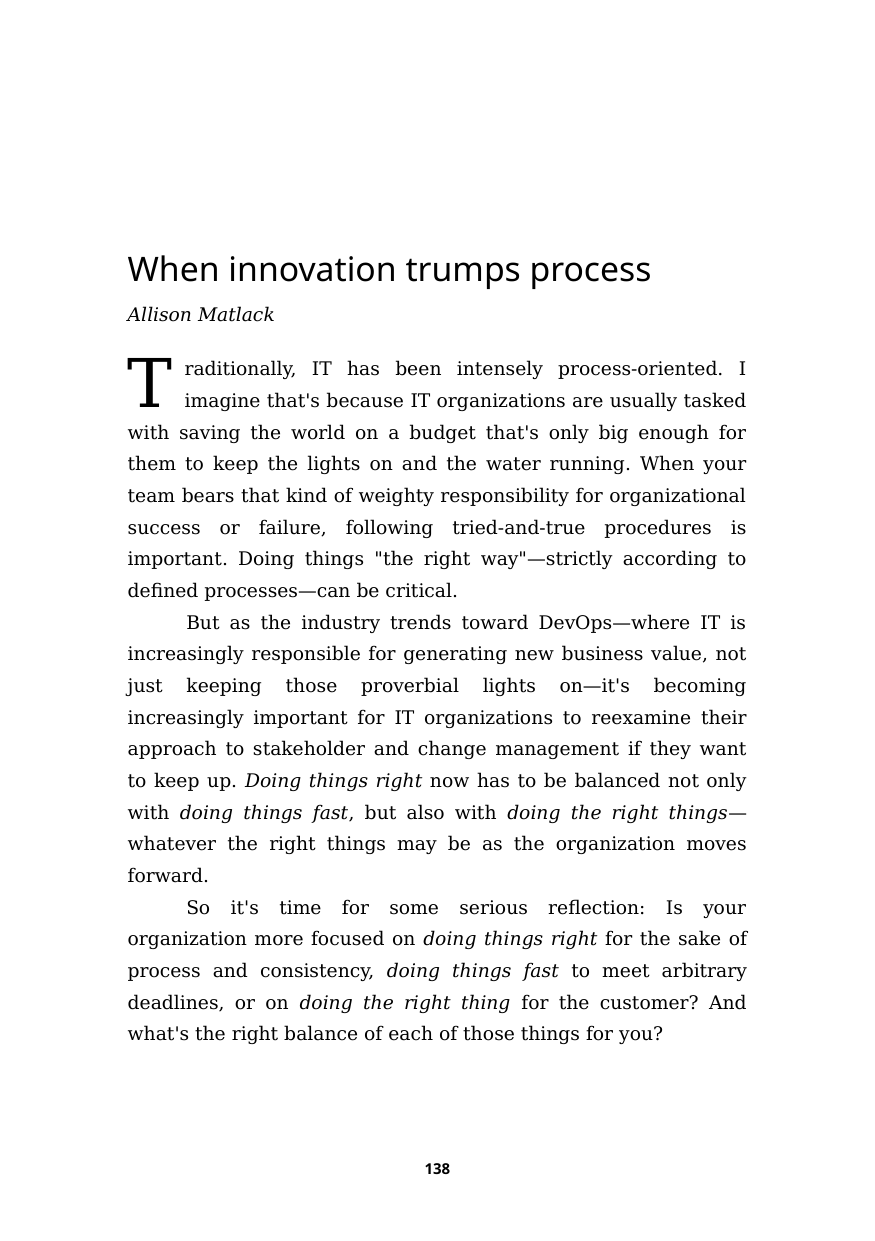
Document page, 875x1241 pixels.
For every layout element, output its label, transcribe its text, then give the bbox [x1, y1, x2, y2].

subtitle When innovation trumps process [127, 246, 747, 292]
text Allison Matlack [127, 304, 747, 326]
text Traditionally, IT has been intensely process-oriented. I imagine that's because IT organizations are usually tasked with saving the world on a budget that's only big enough for them to keep the lights on and the water running. When your team bears that kind of weighty responsibility for organizational success or failure, following tried-and-true procedures is important. Doing things "the right way"—strictly according to defined processes—can be critical. [127, 358, 747, 602]
text So it's time for some serious reflection: Is your organization more focused on doing things right for the sake of process and consistency, doing things fast to meet arbitrary deadlines, or on doing the right thing for the customer? And what's the right balance of each of those things for you? [127, 897, 747, 1045]
text But as the industry trends toward DevOps—where IT is increasingly responsible for generating new business value, not just keeping those proverbial lights on—it's becoming increasingly important for IT organizations to reexamine their approach to stakeholder and change management if they want to keep up. Doing things right now has to be balanced not only with doing things fast, but also with doing the right things—whatever the right things may be as the organization moves forward. [127, 612, 747, 887]
